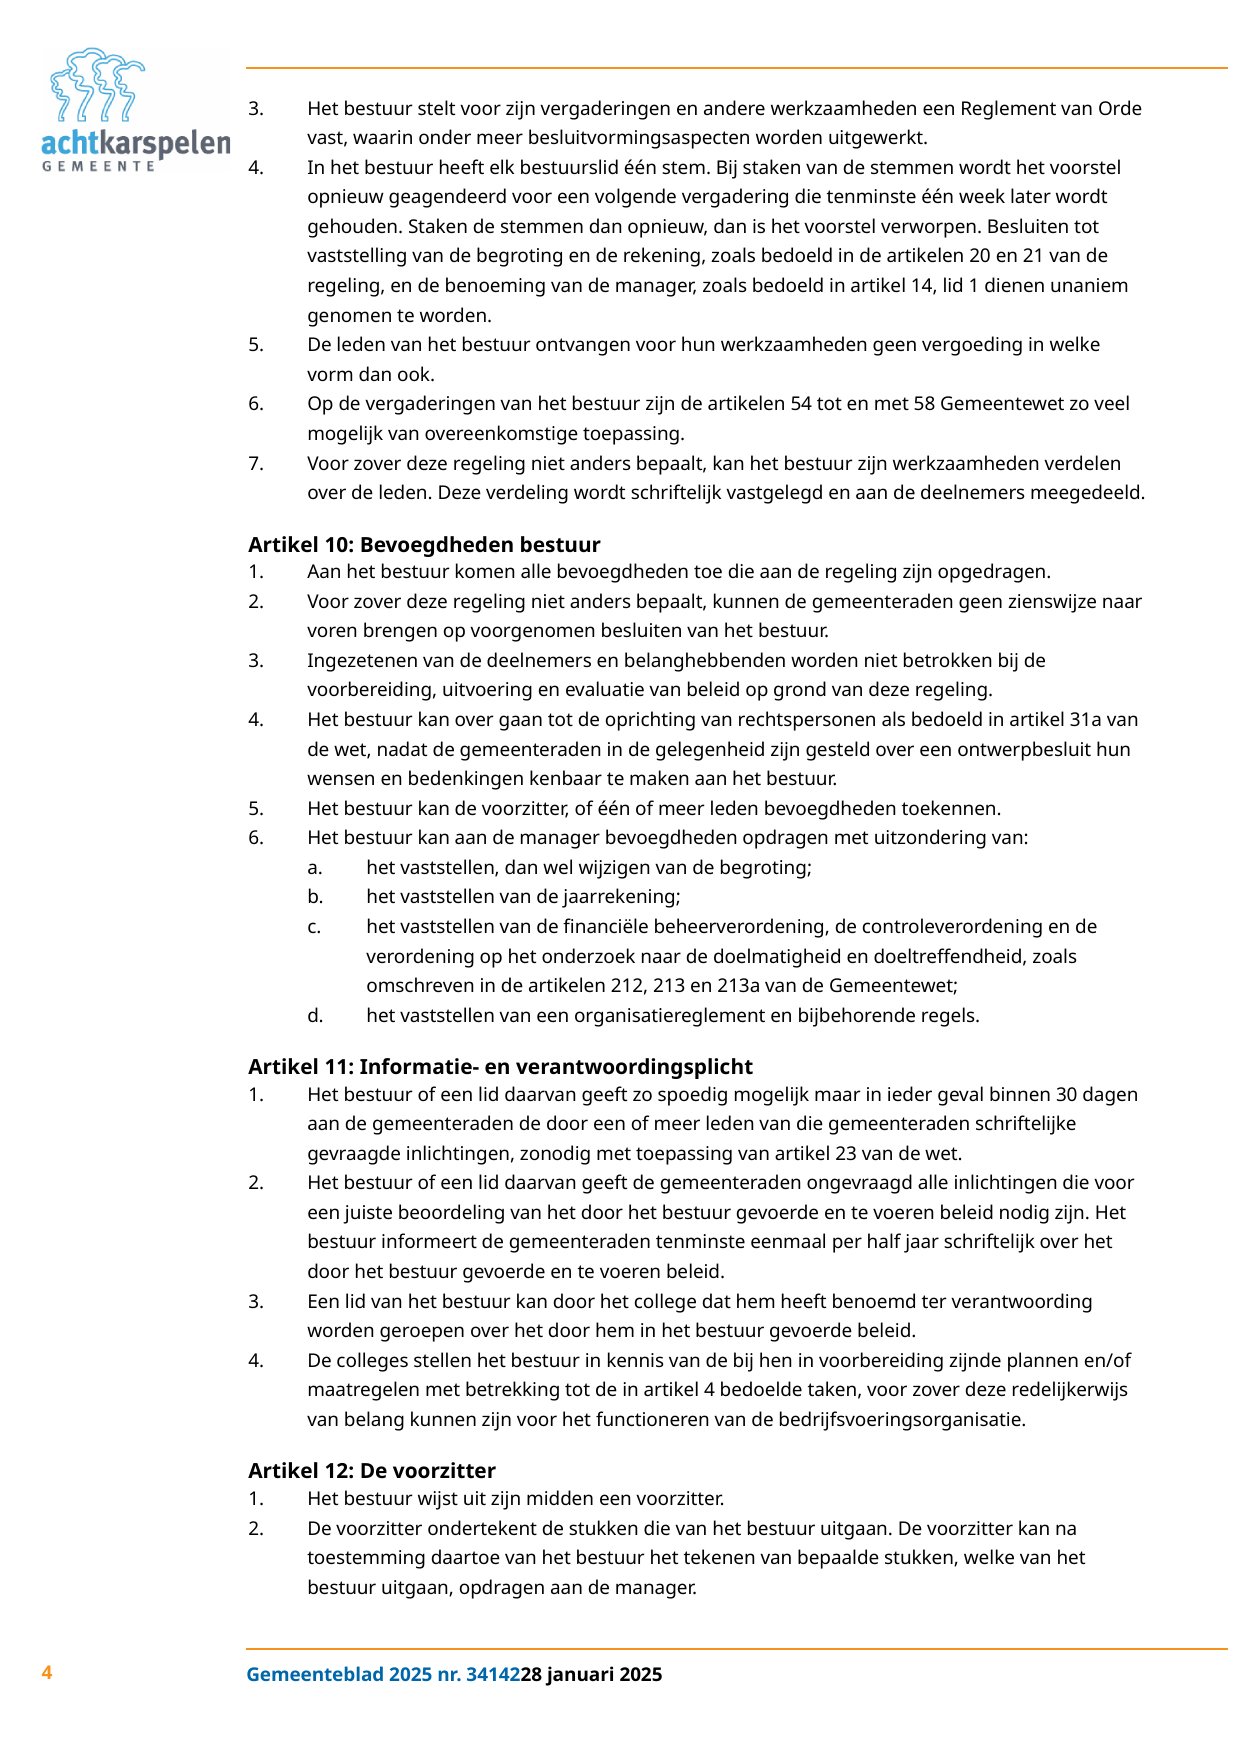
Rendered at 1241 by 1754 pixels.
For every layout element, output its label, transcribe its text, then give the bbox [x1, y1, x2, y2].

text Artikel 12: De voorzitter [248, 1457, 1152, 1485]
list het vaststellen van de jaarrekening; [307, 884, 1152, 909]
list De voorzitter ondertekent de stukken die van het bestuur uitgaan. De voorzitter kan na toestemming daartoe van het bestuur het tekenen van bepaalde stukken, welke van het bestuur uitgaan, opdragen aan de manager. [248, 1515, 1152, 1599]
list Het bestuur kan over gaan tot de oprichting van rechtspersonen als bedoeld in artikel 31a van de wet, nadat de gemeenteraden in de gelegenheid zijn gesteld over een ontwerpbesluit hun wensen en bedenkingen kenbaar te maken aan het bestuur. [248, 706, 1152, 791]
list De leden van het bestuur ontvangen voor hun werkzaamheden geen vergoeding in welke vorm dan ook. [248, 331, 1152, 387]
list Een lid van het bestuur kan door het college dat hem heeft benoemd ter verantwoording worden geroepen over het door hem in het bestuur gevoerde beleid. [248, 1288, 1152, 1343]
list Aan het bestuur komen alle bevoegdheden toe die aan de regeling zijn opgedragen. [248, 558, 1152, 584]
text Artikel 10: Bevoegdheden bestuur [248, 530, 1152, 558]
list het vaststellen, dan wel wijzigen van de begroting; [307, 854, 1152, 880]
list De colleges stellen het bestuur in kennis van de bij hen in voorbereiding zijnde plannen en/of maatregelen met betrekking tot de in artikel 4 bedoelde taken, voor zover deze redelijkerwijs van belang kunnen zijn voor het functioneren van de bedrijfsvoeringsorganisatie. [248, 1347, 1152, 1432]
list Op de vergaderingen van het bestuur zijn de artikelen 54 tot en met 58 Gemeentewet zo veel mogelijk van overeenkomstige toepassing. [248, 391, 1152, 446]
list Het bestuur of een lid daarvan geeft zo spoedig mogelijk maar in ieder geval binnen 30 dagen aan de gemeenteraden de door een of meer leden van die gemeenteraden schriftelijke gevraagde inlichtingen, zonodig met toepassing van artikel 23 van de wet. [248, 1081, 1152, 1166]
list Het bestuur wijst uit zijn midden een voorzitter. [248, 1485, 1152, 1511]
list Het bestuur of een lid daarvan geeft de gemeenteraden ongevraagd alle inlichtingen die voor een juiste beoordeling van het door het bestuur gevoerde en te voeren beleid nodig zijn. Het bestuur informeert de gemeenteraden tenminste eenmaal per half jaar schriftelijk over het door het bestuur gevoerde en te voeren beleid. [248, 1169, 1152, 1284]
list Voor zover deze regeling niet anders bepaalt, kunnen de gemeenteraden geen zienswijze naar voren brengen op voorgenomen besluiten van het bestuur. [248, 588, 1152, 643]
list In het bestuur heeft elk bestuurslid één stem. Bij staken van de stemmen wordt het voorstel opnieuw geagendeerd voor een volgende vergadering die tenminste één week later wordt gehouden. Staken de stemmen dan opnieuw, dan is het voorstel verworpen. Besluiten tot vaststelling van de begroting en de rekening, zoals bedoeld in de artikelen 20 en 21 van de regeling, en de benoeming van de manager, zoals bedoeld in artikel 14, lid 1 dienen unaniem genomen te worden. [248, 154, 1152, 328]
list het vaststellen van een organisatiereglement en bijbehorende regels. [307, 1002, 1152, 1028]
list Ingezetenen van de deelnemers en belanghebbenden worden niet betrokken bij de voorbereiding, uitvoering en evaluatie van beleid op grond van deze regeling. [248, 647, 1152, 702]
list Het bestuur stelt voor zijn vergaderingen en andere werkzaamheden een Reglement van Orde vast, waarin onder meer besluitvormingsaspecten worden uitgewerkt. [248, 95, 1152, 150]
list Het bestuur kan de voorzitter, of één of meer leden bevoegdheden toekennen. [248, 795, 1152, 821]
list Voor zover deze regeling niet anders bepaalt, kan het bestuur zijn werkzaamheden verdelen over de leden. Deze verdeling wordt schriftelijk vastgelegd en aan de deelnemers meegedeeld. [248, 450, 1152, 505]
picture [41, 47, 231, 172]
text Artikel 11: Informatie- en verantwoordingsplicht [248, 1052, 1152, 1081]
list het vaststellen van de financiële beheerverordening, de controleverordening en de verordening op het onderzoek naar de doelmatigheid en doeltreffendheid, zoals omschreven in de artikelen 212, 213 en 213a van de Gemeentewet; [307, 913, 1152, 998]
list Het bestuur kan aan de manager bevoegdheden opdragen met uitzondering van: [248, 824, 1152, 850]
